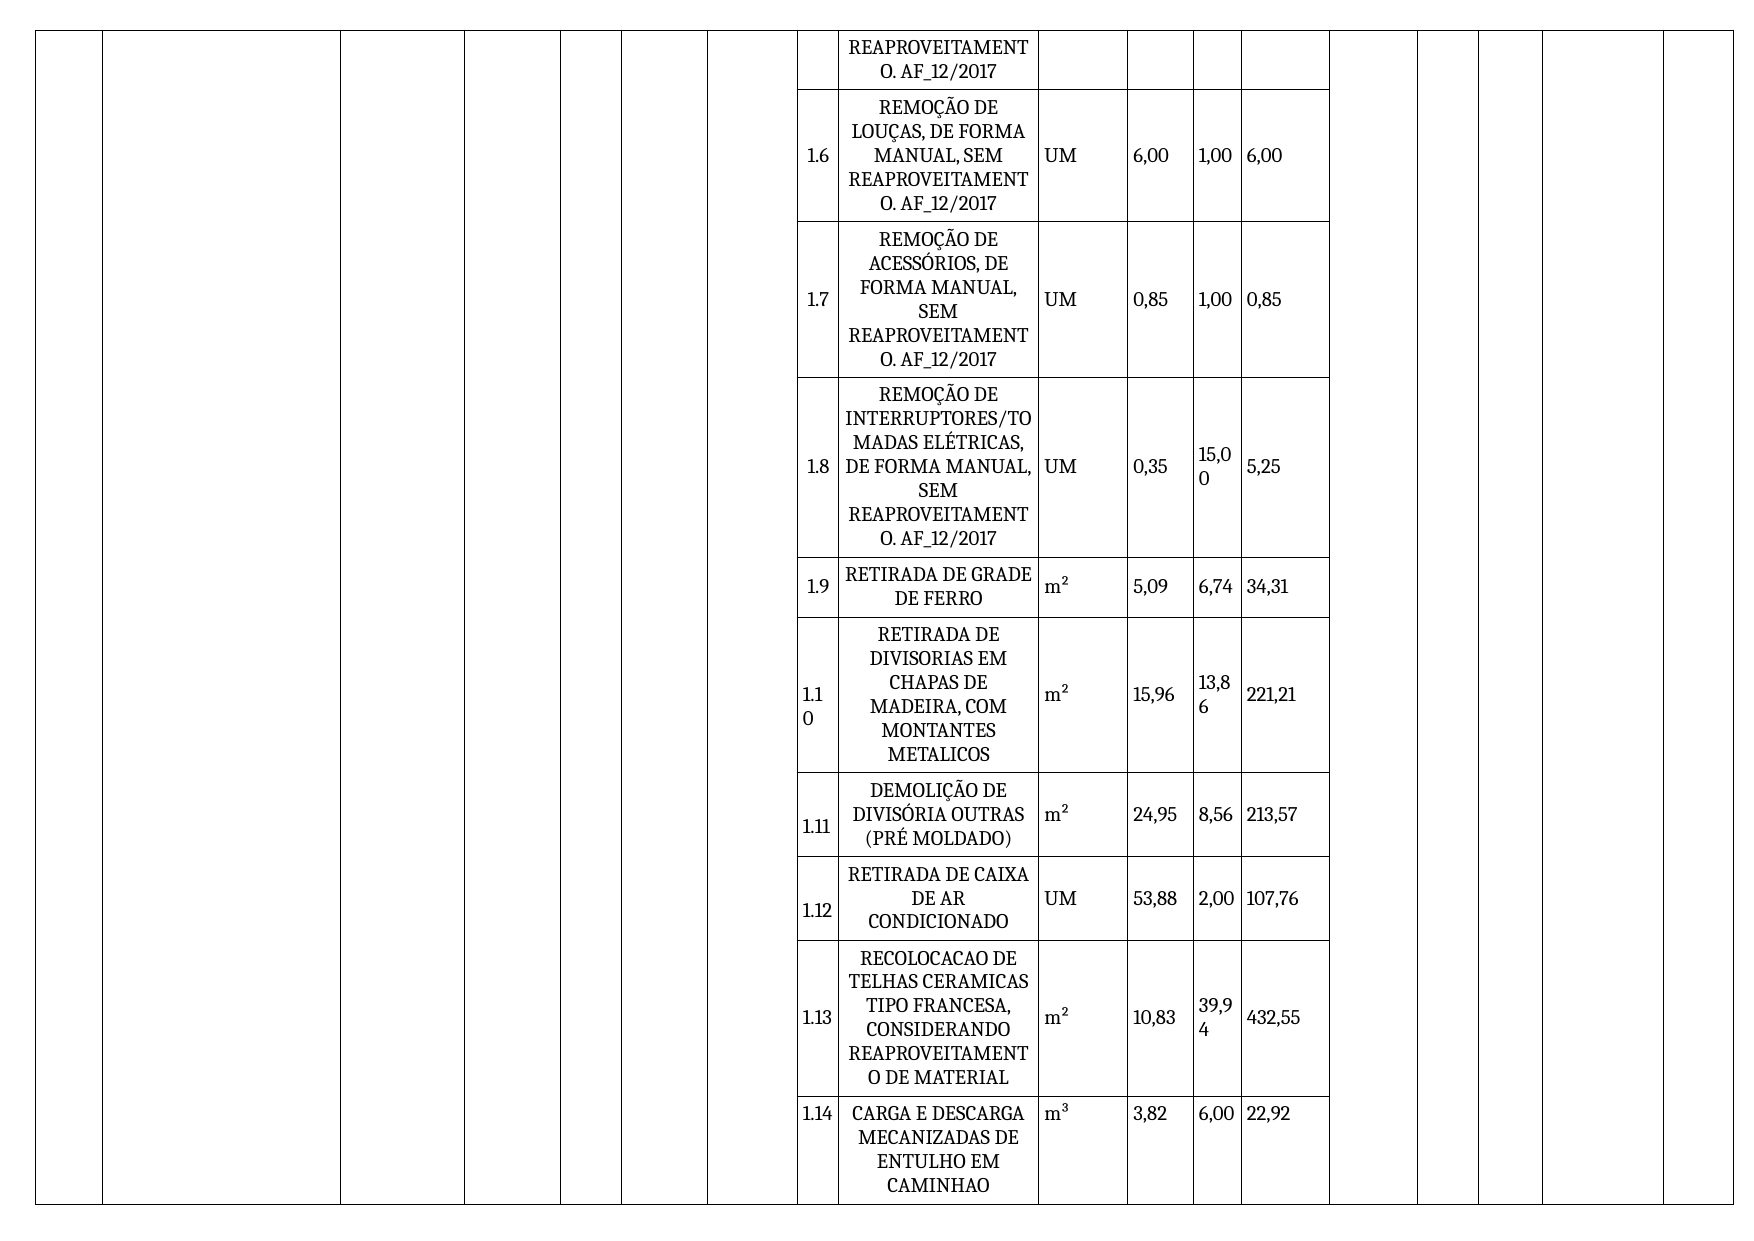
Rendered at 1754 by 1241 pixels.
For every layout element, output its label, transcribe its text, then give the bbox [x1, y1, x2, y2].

table_cell UM [1039, 222, 1127, 377]
table_cell 0,85 [1242, 222, 1329, 377]
table_cell m² [1039, 941, 1127, 1096]
table_cell 5,09 [1128, 558, 1193, 616]
table_cell [1664, 31, 1733, 1203]
table_cell m² [1039, 773, 1127, 856]
table_cell UM [1039, 378, 1127, 557]
table_cell 0,85 [1128, 222, 1193, 377]
table_cell 1.14 [798, 1097, 838, 1203]
table_cell 1.10 [798, 618, 838, 772]
table_cell 1.12 [798, 857, 838, 940]
table_cell 221,21 [1242, 618, 1329, 772]
table_cell 1,00 [1194, 222, 1241, 377]
table_cell [465, 31, 560, 1203]
table_cell 5,25 [1242, 378, 1329, 557]
table_cell 1.11 [798, 773, 838, 856]
table_cell RETIRADA DE DIVISORIAS EM CHAPAS DE MADEIRA, COM MONTANTES METALICOS [839, 618, 1038, 772]
table_cell RETIRADA DE CAIXA DE AR CONDICIONADO [839, 857, 1038, 940]
table_cell m² [1039, 558, 1127, 616]
table_cell 22,92 [1242, 1097, 1329, 1203]
table_cell [36, 31, 102, 1203]
table_cell 1.9 [798, 558, 838, 616]
table_cell [103, 31, 340, 1203]
table_cell UM [1039, 857, 1127, 940]
table_cell [1194, 31, 1241, 89]
table_cell m³ [1039, 1097, 1127, 1203]
table_cell 432,55 [1242, 941, 1329, 1096]
table_cell 3,82 [1128, 1097, 1193, 1203]
table_cell 15,96 [1128, 618, 1193, 772]
table_cell UM [1039, 90, 1127, 221]
table_cell 24,95 [1128, 773, 1193, 856]
table_cell 6,00 [1242, 90, 1329, 221]
table_cell 107,76 [1242, 857, 1329, 940]
table_cell 6,74 [1194, 558, 1241, 616]
table_cell [561, 31, 621, 1203]
table_cell 39,94 [1194, 941, 1241, 1096]
table_cell CARGA E DESCARGA MECANIZADAS DE ENTULHO EM CAMINHAO [839, 1097, 1038, 1203]
table_cell RECOLOCACAO DE TELHAS CERAMICAS TIPO FRANCESA, CONSIDERANDO REAPROVEITAMENTO DE MATERIAL [839, 941, 1038, 1096]
table_cell [1330, 31, 1417, 1203]
table_cell [341, 31, 464, 1203]
table_cell 1.6 [798, 90, 838, 221]
table_cell 8,56 [1194, 773, 1241, 856]
table_cell REMOÇÃO DE INTERRUPTORES/TOMADAS ELÉTRICAS, DE FORMA MANUAL, SEM REAPROVEITAMENTO. AF_12/2017 [839, 378, 1038, 557]
table_cell 213,57 [1242, 773, 1329, 856]
table_cell 1.8 [798, 378, 838, 557]
table_cell [622, 31, 707, 1203]
table_cell 34,31 [1242, 558, 1329, 616]
table_cell [1039, 31, 1127, 89]
table_cell [1242, 31, 1329, 89]
table_cell 1.13 [798, 941, 838, 1096]
table_cell 2,00 [1194, 857, 1241, 940]
table_cell [708, 31, 797, 1203]
table_cell 1.7 [798, 222, 838, 377]
table_cell REMOÇÃO DE LOUÇAS, DE FORMA MANUAL, SEM REAPROVEITAMENTO. AF_12/2017 [839, 90, 1038, 221]
table_cell [1128, 31, 1193, 89]
table_cell REMOÇÃO DE ACESSÓRIOS, DE FORMA MANUAL, SEM REAPROVEITAMENTO. AF_12/2017 [839, 222, 1038, 377]
table_cell 15,00 [1194, 378, 1241, 557]
table_cell 6,00 [1194, 1097, 1241, 1203]
table_cell [1543, 31, 1663, 1203]
table_cell [798, 31, 838, 89]
table_cell DEMOLIÇÃO DE DIVISÓRIA OUTRAS (PRÉ MOLDADO) [839, 773, 1038, 856]
table_cell 10,83 [1128, 941, 1193, 1096]
table_cell REAPROVEITAMENTO. AF_12/2017 [839, 31, 1038, 89]
table_cell 6,00 [1128, 90, 1193, 221]
table_cell 13,86 [1194, 618, 1241, 772]
table_cell m² [1039, 618, 1127, 772]
table_cell 53,88 [1128, 857, 1193, 940]
table_cell 0,35 [1128, 378, 1193, 557]
table_cell [1418, 31, 1478, 1203]
table_cell RETIRADA DE GRADE DE FERRO [839, 558, 1038, 616]
table_cell [1479, 31, 1542, 1203]
table_cell 1,00 [1194, 90, 1241, 221]
